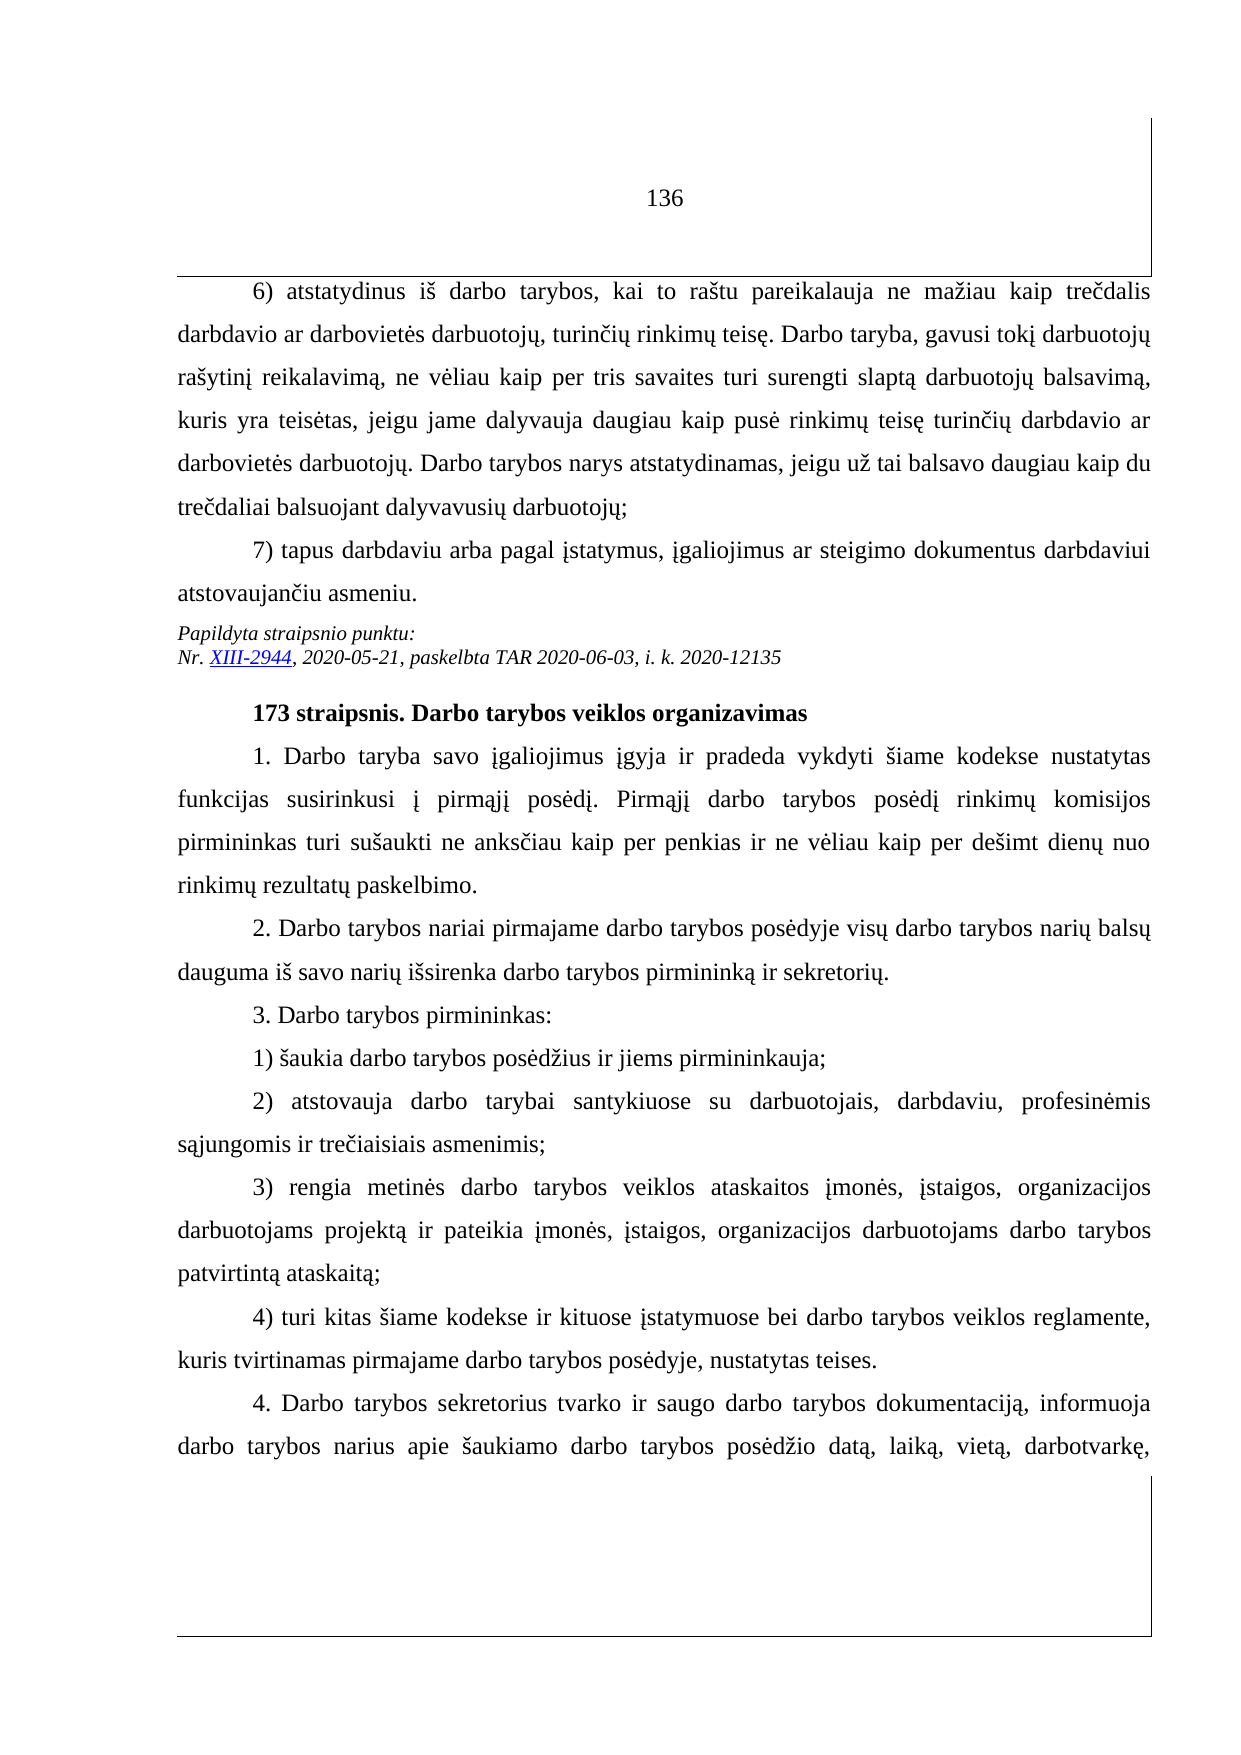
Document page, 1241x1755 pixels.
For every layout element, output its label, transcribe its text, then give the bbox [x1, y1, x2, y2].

text 6) atstatydinus iš darbo tarybos, kai to raštu pareikalauja ne mažiau kaip trečdalis darbdavio ar darbovietės darbuotojų, turinčių rinkimų teisę. Darbo taryba, gavusi tokį darbuotojų rašytinį reikalavimą, ne vėliau kaip per tris savaites turi surengti slaptą darbuotojų balsavimą, kuris yra teisėtas, jeigu jame dalyvauja daugiau kaip pusė rinkimų teisę turinčių darbdavio ar darbovietės darbuotojų. Darbo tarybos narys atstatydinamas, jeigu už tai balsavo daugiau kaip du trečdaliai balsuojant dalyvavusių darbuotojų; [177, 276, 1152, 520]
text 3) rengia metinės darbo tarybos veiklos ataskaitos įmonės, įstaigos, organizacijos darbuotojams projektą ir pateikia įmonės, įstaigos, organizacijos darbuotojams darbo tarybos patvirtintą ataskaitą; [177, 1172, 1152, 1287]
text 7) tapus darbdaviu arba pagal įstatymus, įgaliojimus ar steigimo dokumentus darbdaviui atstovaujančiu asmeniu. [177, 535, 1152, 607]
text 4) turi kitas šiame kodekse ir kituose įstatymuose bei darbo tarybos veiklos reglamente, kuris tvirtinamas pirmajame darbo tarybos posėdyje, nustatytas teises. [177, 1302, 1152, 1373]
subtitle 173 straipsnis. Darbo tarybos veiklos organizavimas [177, 698, 1152, 727]
text 4. Darbo tarybos sekretorius tvarko ir saugo darbo tarybos dokumentaciją, informuoja darbo tarybos narius apie šaukiamo darbo tarybos posėdžio datą, laiką, vietą, darbotvarkę, [177, 1388, 1152, 1460]
text 2. Darbo tarybos nariai pirmajame darbo tarybos posėdyje visų darbo tarybos narių balsų dauguma iš savo narių išsirenka darbo tarybos pirmininką ir sekretorių. [177, 913, 1152, 985]
text Nr. XIII-2944, 2020-05-21, paskelbta TAR 2020-06-03, i. k. 2020-12135 [177, 645, 1152, 669]
text 3. Darbo tarybos pirmininkas: [177, 1000, 1152, 1028]
text 1. Darbo taryba savo įgaliojimus įgyja ir pradeda vykdyti šiame kodekse nustatytas funkcijas susirinkusi į pirmąjį posėdį. Pirmąjį darbo tarybos posėdį rinkimų komisijos pirmininkas turi sušaukti ne anksčiau kaip per penkias ir ne vėliau kaip per dešimt dienų nuo rinkimų rezultatų paskelbimo. [177, 741, 1152, 899]
text Papildyta straipsnio punktu: [177, 621, 1152, 645]
text 1) šaukia darbo tarybos posėdžius ir jiems pirmininkauja; [177, 1043, 1152, 1072]
text 2) atstovauja darbo tarybai santykiuose su darbuotojais, darbdaviu, profesinėmis sąjungomis ir trečiaisiais asmenimis; [177, 1086, 1152, 1158]
